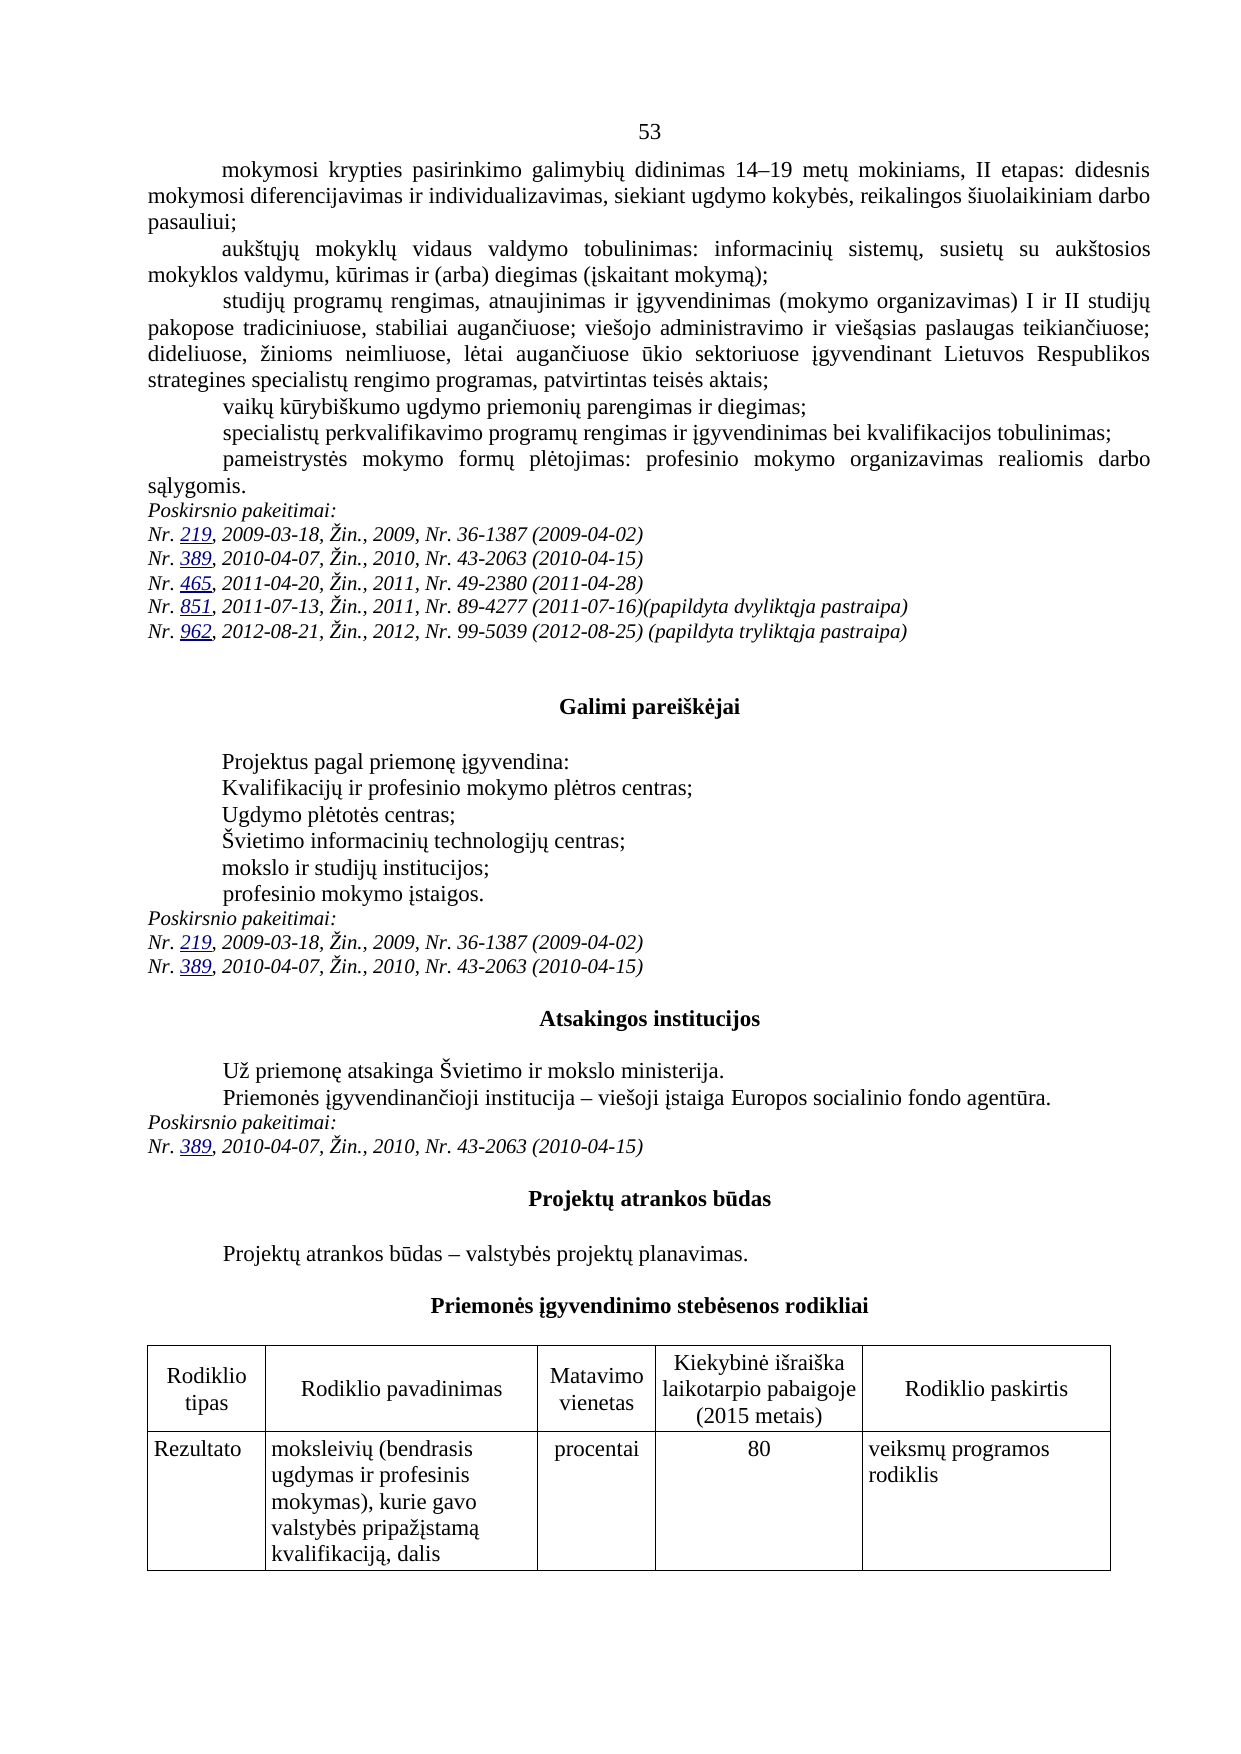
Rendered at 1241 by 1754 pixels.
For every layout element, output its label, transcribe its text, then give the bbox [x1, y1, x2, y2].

text aukštųjų mokyklų vidaus valdymo tobulinimas: informacinių sistemų, susietų su aukštosios mokyklos valdymu, kūrimas ir (arba) diegimas (įskaitant mokymą); [148, 235, 1152, 287]
text Nr. 851, 2011-07-13, Žin., 2011, Nr. 89-4277 (2011-07-16)(papildyta dvyliktąja pastraipa) [148, 594, 1152, 618]
text Projektų atrankos būdas [148, 1185, 1152, 1211]
table_header Matavimo vienetas [538, 1346, 655, 1431]
text specialistų perkvalifikavimo programų rengimas ir įgyvendinimas bei kvalifikacijos tobulinimas; [148, 419, 1152, 446]
table_cell procentai [538, 1432, 655, 1570]
text Poskirsnio pakeitimai: [148, 498, 1152, 522]
text Nr. 389, 2010-04-07, Žin., 2010, Nr. 43-2063 (2010-04-15) [148, 1134, 1152, 1158]
text Priemonės įgyvendinančioji institucija – viešoji įstaiga Europos socialinio fondo agentūra. [148, 1084, 1152, 1110]
text Ugdymo plėtotės centras; [148, 801, 1152, 827]
table_cell Rezultato [148, 1432, 265, 1570]
text Projektų atrankos būdas – valstybės projektų planavimas. [185, 1240, 1152, 1266]
text Švietimo informacinių technologijų centras; [148, 827, 1152, 853]
text Priemonės įgyvendinimo stebėsenos rodikliai [148, 1292, 1152, 1319]
text Kvalifikacijų ir profesinio mokymo plėtros centras; [148, 774, 1152, 801]
text Nr. 389, 2010-04-07, Žin., 2010, Nr. 43-2063 (2010-04-15) [148, 954, 1152, 978]
text mokymosi krypties pasirinkimo galimybių didinimas 14–19 metų mokiniams, II etapas: didesnis mokymosi diferencijavimas ir individualizavimas, siekiant ugdymo kokybės, reikalingos šiuolaikiniam darbo pasauliui; [148, 156, 1152, 235]
text Poskirsnio pakeitimai: [148, 1110, 1152, 1134]
text Poskirsnio pakeitimai: [148, 906, 1152, 930]
text Atsakingos institucijos [148, 1005, 1152, 1031]
text pameistrystės mokymo formų plėtojimas: profesinio mokymo organizavimas realiomis darbo sąlygomis. [148, 446, 1152, 498]
text Už priemonę atsakinga Švietimo ir mokslo ministerija. [148, 1057, 1152, 1084]
text Nr. 962, 2012-08-21, Žin., 2012, Nr. 99-5039 (2012-08-25) (papildyta tryliktąja pastraipa) [148, 618, 1152, 643]
text studijų programų rengimas, atnaujinimas ir įgyvendinimas (mokymo organizavimas) I ir II studijų pakopose tradiciniuose, stabiliai augančiuose; viešojo administravimo ir viešąsias paslaugas teikiančiuose; dideliuose, žinioms neimliuose, lėtai augančiuose ūkio sektoriuose įgyvendinant Lietuvos Respublikos strategines specialistų rengimo programas, patvirtintas teisės aktais; [148, 287, 1152, 393]
text Projektus pagal priemonę įgyvendina: [148, 748, 1152, 774]
text mokslo ir studijų institucijos; [148, 853, 1152, 880]
table_header Rodiklio paskirtis [863, 1346, 1110, 1431]
table_cell 80 [656, 1432, 862, 1570]
text Nr. 219, 2009-03-18, Žin., 2009, Nr. 36-1387 (2009-04-02) [148, 522, 1152, 546]
text Nr. 465, 2011-04-20, Žin., 2011, Nr. 49-2380 (2011-04-28) [148, 570, 1152, 594]
table_header Rodiklio tipas [148, 1346, 265, 1431]
table_cell veiksmų programos rodiklis [863, 1432, 1110, 1570]
table_header Kiekybinė išraiška laikotarpio pabaigoje (2015 metais) [656, 1346, 862, 1431]
table_header Rodiklio pavadinimas [266, 1346, 537, 1431]
text vaikų kūrybiškumo ugdymo priemonių parengimas ir diegimas; [148, 393, 1152, 419]
text Galimi pareiškėjai [148, 693, 1152, 719]
text profesinio mokymo įstaigos. [185, 880, 1152, 906]
table_cell moksleivių (bendrasis ugdymas ir profesinis mokymas), kurie gavo valstybės pripažįstamą kvalifikaciją, dalis [266, 1432, 537, 1570]
text Nr. 219, 2009-03-18, Žin., 2009, Nr. 36-1387 (2009-04-02) [148, 930, 1152, 954]
text Nr. 389, 2010-04-07, Žin., 2010, Nr. 43-2063 (2010-04-15) [148, 546, 1152, 570]
